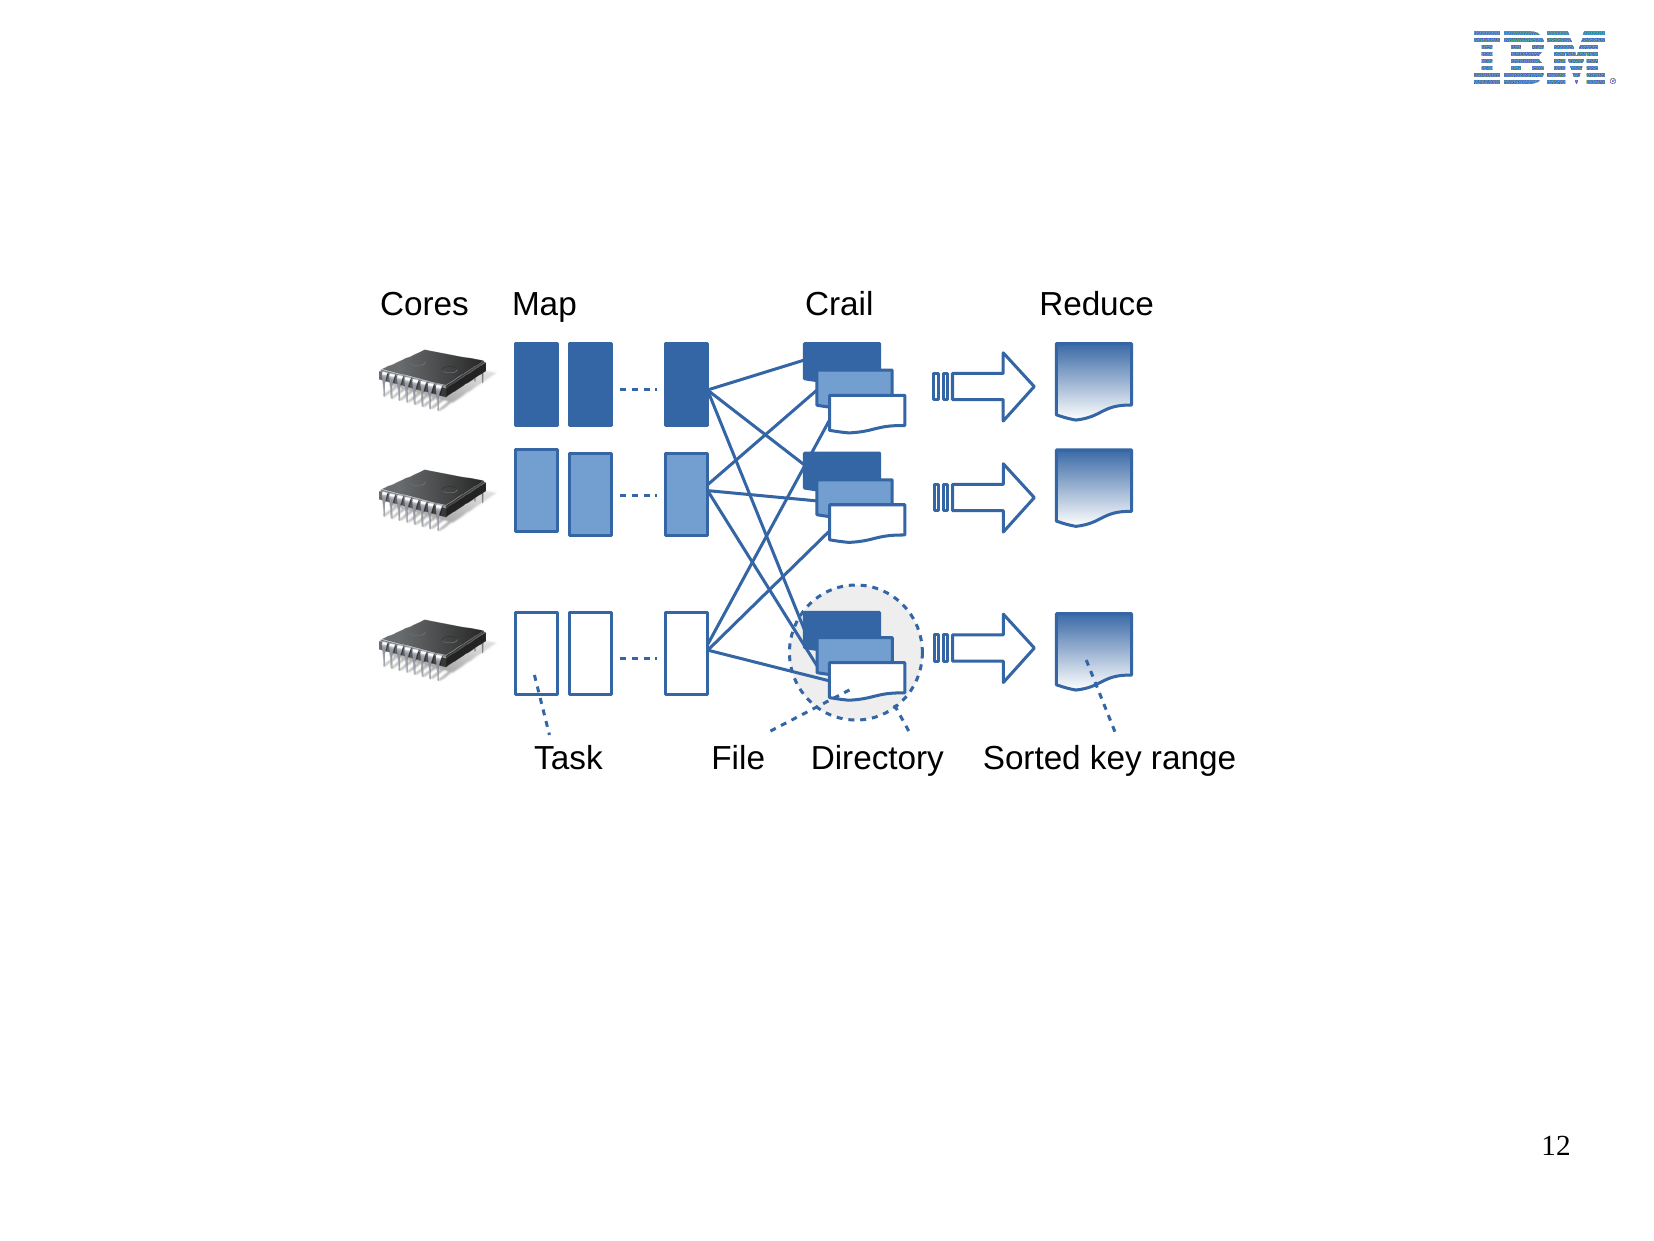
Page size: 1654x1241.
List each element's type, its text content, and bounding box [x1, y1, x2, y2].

text_box [665, 343, 708, 426]
text_box [1056, 613, 1132, 691]
text_box [569, 612, 612, 695]
text_box [665, 612, 708, 695]
text_box Cores [357, 277, 492, 334]
text_box File [696, 732, 779, 792]
text_box [1056, 343, 1132, 421]
text_box Sorted key range [968, 732, 1254, 792]
text_box [952, 463, 1035, 533]
picture [378, 584, 499, 706]
text_box Directory [779, 732, 968, 792]
text_box [569, 453, 612, 536]
text_box [515, 343, 558, 426]
text_box [569, 343, 612, 426]
picture [1440, 0, 1654, 127]
text_box Reduce [966, 277, 1228, 334]
text_box [804, 453, 905, 543]
text_box [952, 352, 1035, 422]
text_box [934, 634, 939, 662]
text_box [934, 484, 939, 511]
text_box [933, 373, 939, 400]
text_box [804, 453, 809, 462]
text_box [1056, 450, 1132, 527]
picture [378, 314, 499, 556]
text_box [515, 449, 558, 532]
text_box [789, 585, 923, 721]
text_box Map [497, 277, 744, 337]
text_box [804, 343, 905, 433]
text_box [665, 453, 708, 536]
text_box [943, 484, 948, 511]
text_box Crail [699, 277, 966, 334]
text_box [943, 634, 948, 662]
text_box [952, 614, 1035, 683]
text_box Task [519, 732, 625, 792]
text_box [943, 373, 948, 400]
text_box [515, 612, 558, 695]
